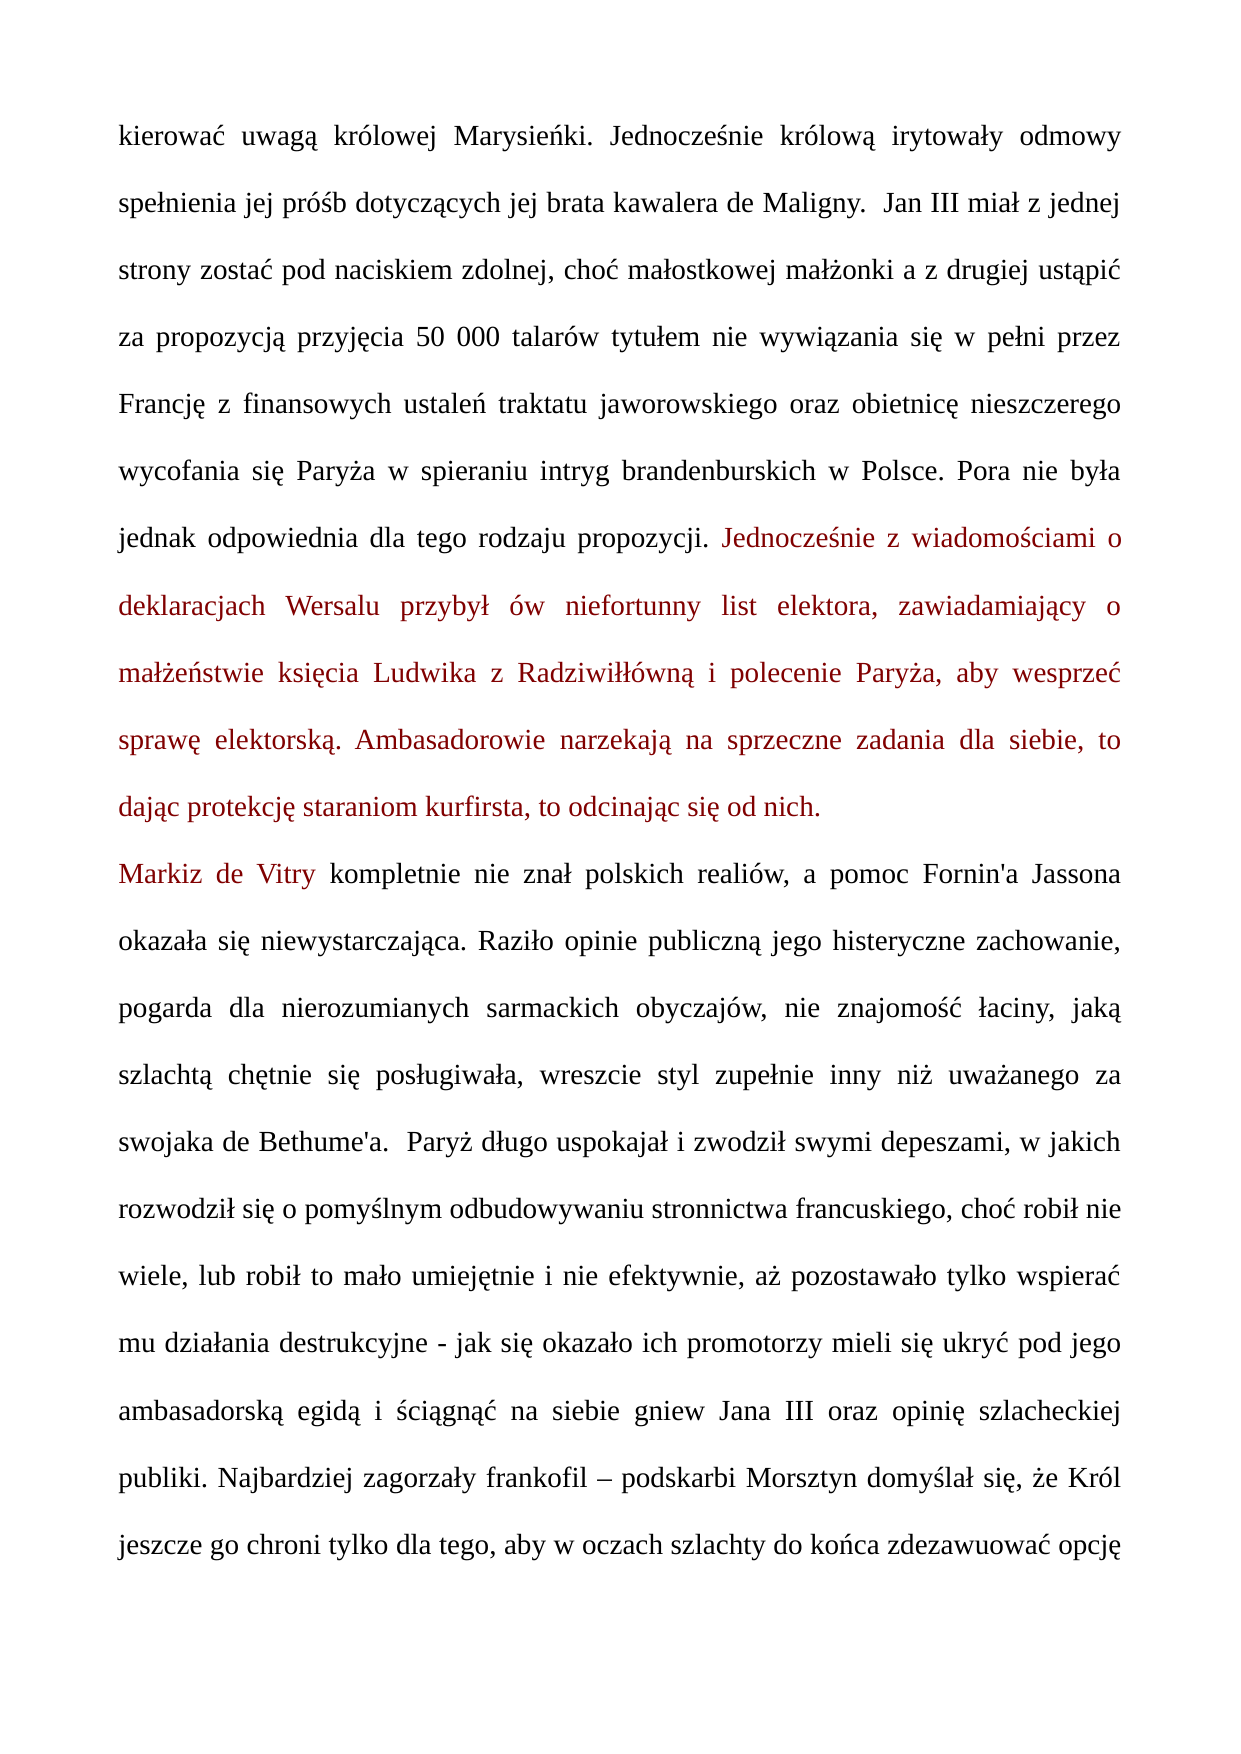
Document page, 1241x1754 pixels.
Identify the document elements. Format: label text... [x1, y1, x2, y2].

text kierować uwagą królowej Marysieńki. Jednocześnie królową irytowały odmowy spełnienia jej próśb dotyczących jej brata kawalera de Maligny. Jan III miał z jednej strony zostać pod naciskiem zdolnej, choć małostkowej małżonki a z drugiej ustąpić za propozycją przyjęcia 50 000 talarów tytułem nie wywiązania się w pełni przez Francję z finansowych ustaleń traktatu jaworowskiego oraz obietnicę nieszczerego wycofania się Paryża w spieraniu intryg brandenburskich w Polsce. Pora nie była jednak odpowiednia dla tego rodzaju propozycji. Jednocześnie z wiadomościami o deklaracjach Wersalu przybył ów niefortunny list elektora, zawiadamiający o małżeństwie księcia Ludwika z Radziwiłłówną i polecenie Paryża, aby wesprzeć sprawę elektorską. Ambasadorowie narzekają na sprzeczne zadania dla siebie, to dając protekcję staraniom kurfirsta, to odcinając się od nich. [118, 118, 1122, 822]
text Markiz de Vitry kompletnie nie znał polskich realiów, a pomoc Fornin'a Jassona okazała się niewystarczająca. Raziło opinie publiczną jego histeryczne zachowanie, pogarda dla nierozumianych sarmackich obyczajów, nie znajomość łaciny, jaką szlachtą chętnie się posługiwała, wreszcie styl zupełnie inny niż uważanego za swojaka de Bethume'a. Paryż długo uspokajał i zwodził swymi depeszami, w jakich rozwodził się o pomyślnym odbudowywaniu stronnictwa francuskiego, choć robił nie wiele, lub robił to mało umiejętnie i nie efektywnie, aż pozostawało tylko wspierać mu działania destrukcyjne - jak się okazało ich promotorzy mieli się ukryć pod jego ambasadorską egidą i ściągnąć na siebie gniew Jana III oraz opinię szlacheckiej publiki. Najbardziej zagorzały frankofil – podskarbi Morsztyn domyślał się, że Król jeszcze go chroni tylko dla tego, aby w oczach szlachty do końca zdezawuować opcję [118, 856, 1122, 1560]
